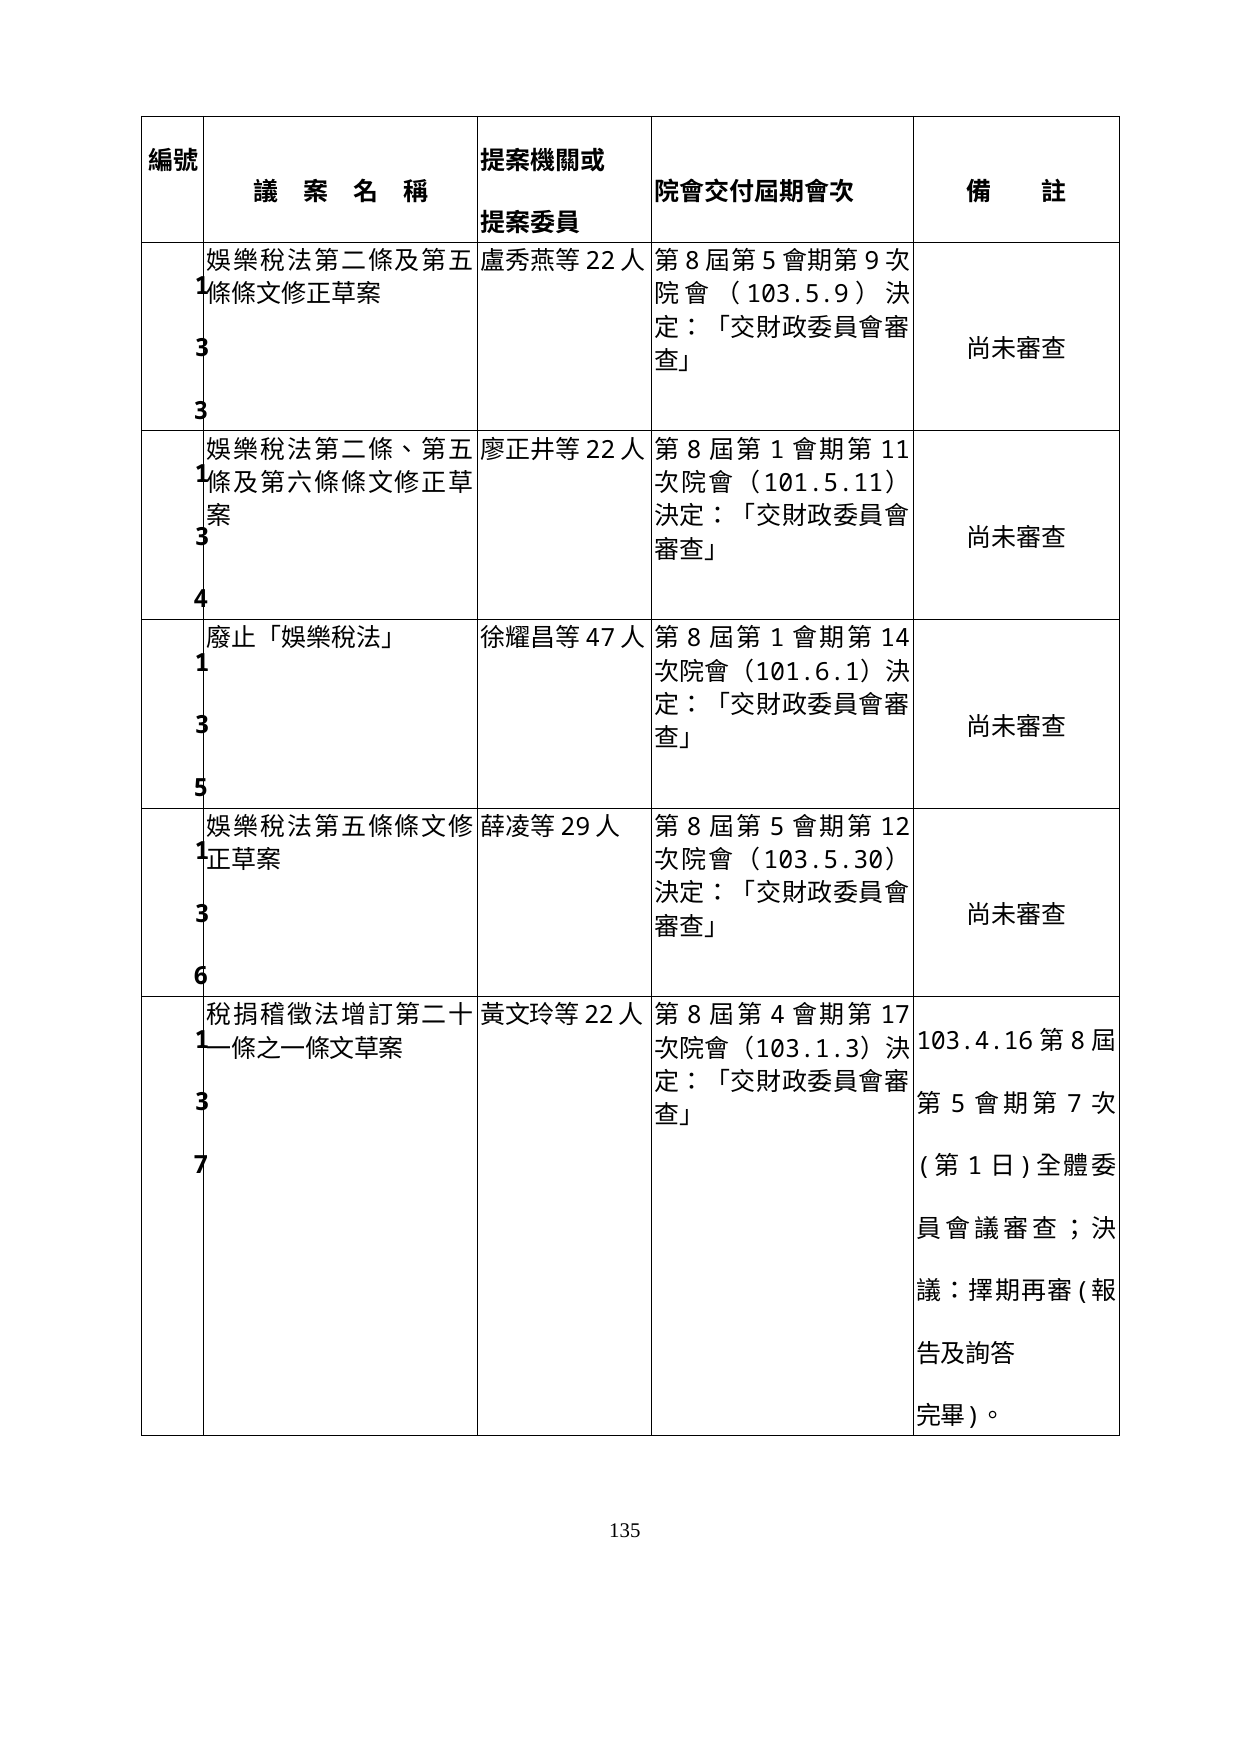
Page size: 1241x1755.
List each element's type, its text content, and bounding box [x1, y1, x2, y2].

table_header 備 註 [914, 117, 1119, 242]
table_cell 娛樂稅法第二條、第五條及第六條條文修正草案 [204, 431, 477, 619]
table_cell [142, 997, 203, 1434]
table_cell 薛凌等29人 [478, 809, 651, 996]
table_cell 尚未審查 [914, 243, 1119, 430]
table_cell [142, 620, 203, 807]
table_cell 黃文玲等22人 [478, 997, 651, 1434]
table_cell 第8屆第5會期第12次院會（103.5.30）決定：「交財政委員會審查」 [652, 809, 913, 996]
table_cell 稅捐稽徵法增訂第二十一條之一條文草案 [204, 997, 477, 1434]
table_header 編號 [142, 117, 203, 242]
table_cell 第8屆第4會期第17次院會（103.1.3）決定：「交財政委員會審查」 [652, 997, 913, 1434]
table_cell 第8屆第1會期第11次院會（101.5.11）決定：「交財政委員會審查」 [652, 431, 913, 619]
table_cell [142, 809, 203, 996]
table_cell 尚未審查 [914, 620, 1119, 807]
table_cell [142, 243, 203, 430]
table_cell 盧秀燕等22人 [478, 243, 651, 430]
table_cell 娛樂稅法第二條及第五條條文修正草案 [204, 243, 477, 430]
table_cell 第8屆第1會期第14次院會（101.6.1）決定：「交財政委員會審查」 [652, 620, 913, 807]
table_header 提案機關或 提案委員 [478, 117, 651, 242]
table_cell [142, 431, 203, 619]
table_cell 尚未審查 [914, 809, 1119, 996]
table_cell 103.4.16第8屆第5會期第7次(第1日)全體委員會議審查；決議：擇期再審(報告及詢答 完畢)。 [914, 997, 1119, 1434]
table_header 議 案 名 稱 [204, 117, 477, 242]
table_cell 娛樂稅法第五條條文修正草案 [204, 809, 477, 996]
table_header 院會交付屆期會次 [652, 117, 913, 242]
table_cell 尚未審查 [914, 431, 1119, 619]
table_cell 徐耀昌等47人 [478, 620, 651, 807]
table_cell 廢止「娛樂稅法」 [204, 620, 477, 807]
table_cell 廖正井等22人 [478, 431, 651, 619]
table_cell 第8屆第5會期第9次院會（103.5.9）決定：「交財政委員會審查」 [652, 243, 913, 430]
